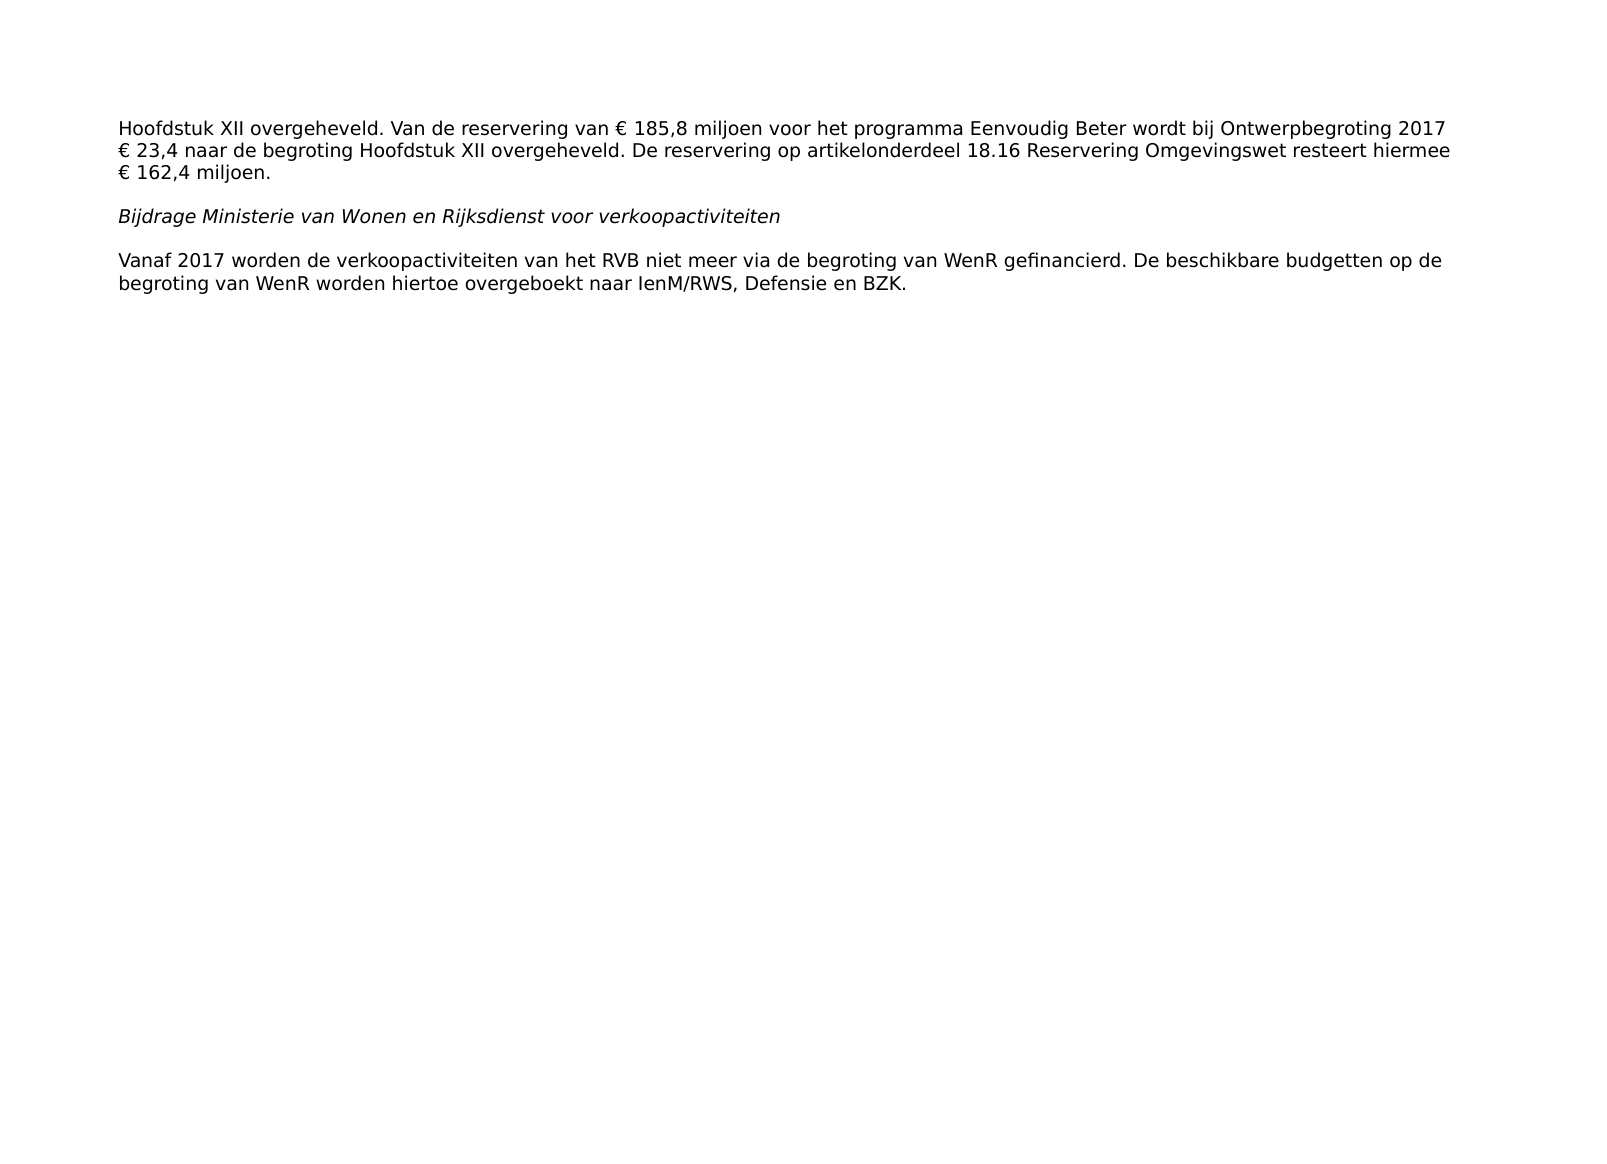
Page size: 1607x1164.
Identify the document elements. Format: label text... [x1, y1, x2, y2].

subtitle Bijdrage Ministerie van Wonen en Rijksdienst voor verkoopactiviteiten [118, 206, 1488, 228]
text Vanaf 2017 worden de verkoopactiviteiten van het RVB niet meer via de begroting van WenR gefinancierd. De beschikbare budgetten op de begroting van WenR worden hiertoe overgeboekt naar IenM/RWS, Defensie en BZK. [118, 250, 1488, 294]
text Hoofdstuk XII overgeheveld. Van de reservering van € 185,8 miljoen voor het programma Eenvoudig Beter wordt bij Ontwerpbegroting 2017 € 23,4 naar de begroting Hoofdstuk XII overgeheveld. De reservering op artikelonderdeel 18.16 Reservering Omgevingswet resteert hiermee € 162,4 miljoen. [118, 118, 1488, 184]
